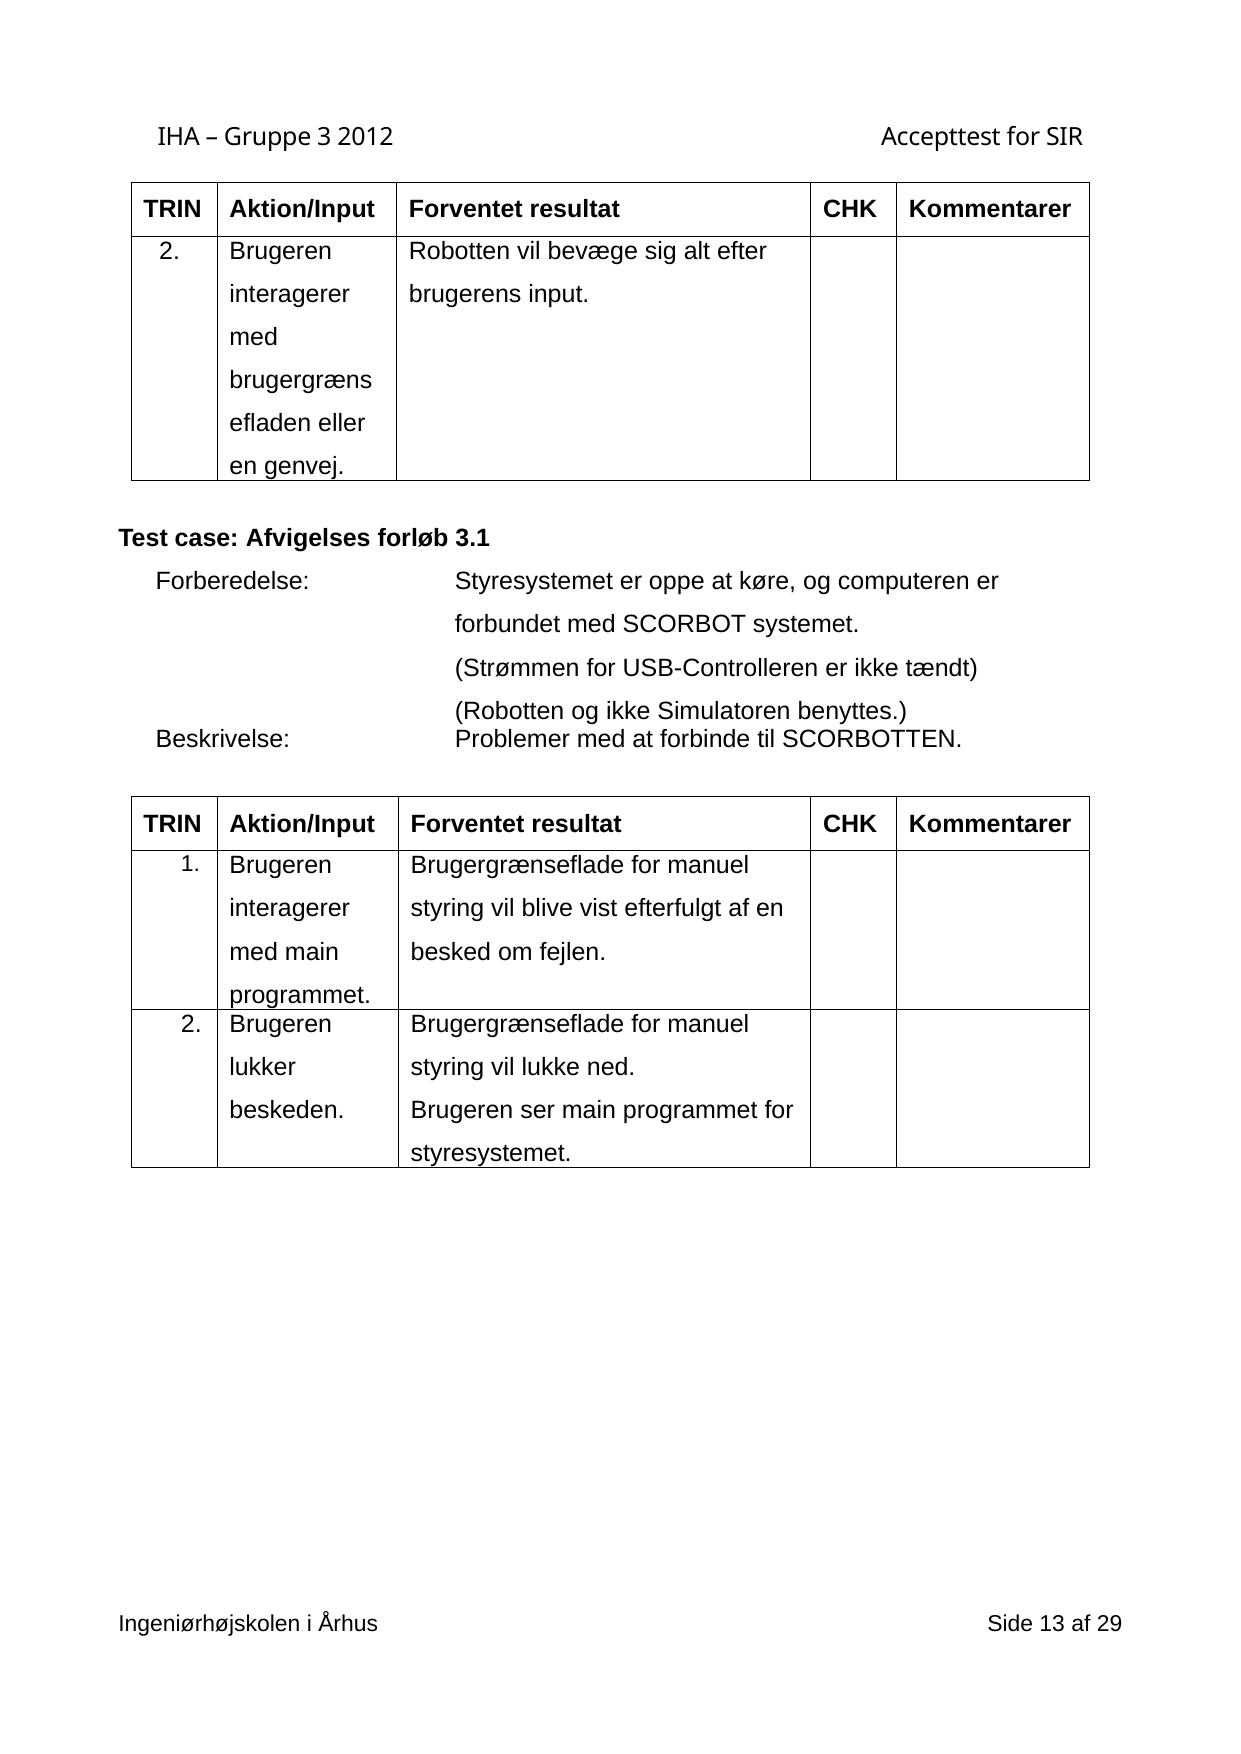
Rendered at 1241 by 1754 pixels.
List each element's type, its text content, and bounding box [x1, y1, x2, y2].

table_header Aktion/Input [218, 183, 396, 236]
table_cell [897, 851, 1089, 1008]
table_header CHK [811, 797, 896, 850]
text Test case: Afvigelses forløb 3.1 [118, 523, 1122, 552]
table_cell [811, 237, 896, 480]
table_cell [897, 237, 1089, 480]
table_cell [897, 1010, 1089, 1167]
table_cell Brugeren lukker beskeden. [218, 1010, 398, 1167]
table_header Aktion/Input [218, 797, 398, 850]
table_cell [132, 851, 217, 1008]
table_cell Brugergrænseflade for manuel styring vil blive vist efterfulgt af en besked om fejlen. [399, 851, 810, 1008]
table_header Kommentarer [897, 183, 1089, 236]
table_header Forberedelse: [144, 566, 443, 724]
table_cell Robotten vil bevæge sig alt efter brugerens input. [397, 237, 810, 480]
table_cell Problemer med at forbinde til SCORBOTTEN. [443, 725, 1089, 753]
table_header Styresystemet er oppe at køre, og computeren er forbundet med SCORBOT systemet. (Strømmen for USB-Controlleren er ikke tændt) (Robotten og ikke Simulatoren benyttes.) [443, 566, 1089, 724]
table_cell [811, 851, 896, 1008]
table_cell Brugeren interagerer med main programmet. [218, 851, 398, 1008]
table_header Forventet resultat [397, 183, 810, 236]
table_header TRIN [132, 183, 217, 236]
table_header Kommentarer [897, 797, 1089, 850]
table_header TRIN [132, 797, 217, 850]
table_cell [811, 1010, 896, 1167]
table_cell Brugeren interagerer med brugergrænsefladen eller en genvej. [218, 237, 396, 480]
table_cell [132, 1010, 217, 1167]
table_cell Brugergrænseflade for manuel styring vil lukke ned. Brugeren ser main programmet for styresystemet. [399, 1010, 810, 1167]
table_header Forventet resultat [399, 797, 810, 850]
table_cell Beskrivelse: [144, 725, 443, 753]
table_header CHK [811, 183, 896, 236]
table_cell [132, 237, 217, 480]
